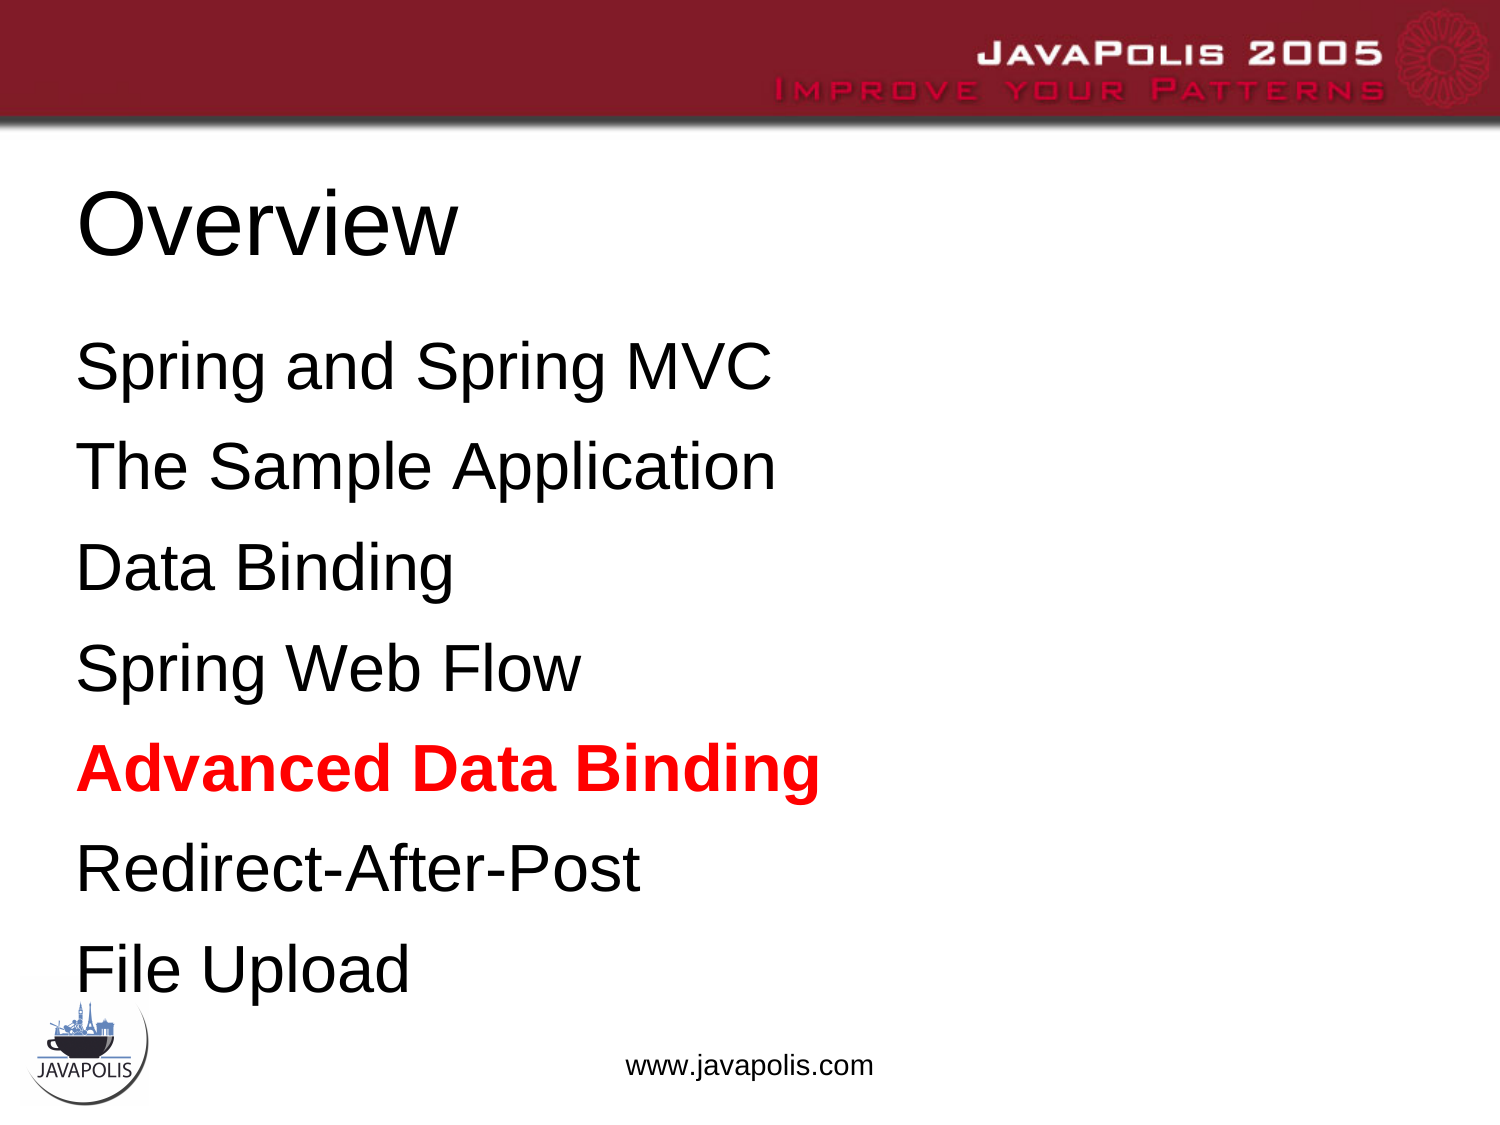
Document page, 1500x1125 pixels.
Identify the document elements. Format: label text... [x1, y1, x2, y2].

picture [20, 976, 149, 1106]
title Overview [76, 148, 1424, 279]
list Spring and Spring MVC The Sample Application Data Binding Spring Web Flow Advanced Data Binding Redirect-After-Post File Upload [75, 314, 1426, 1012]
picture [0, 0, 1500, 140]
